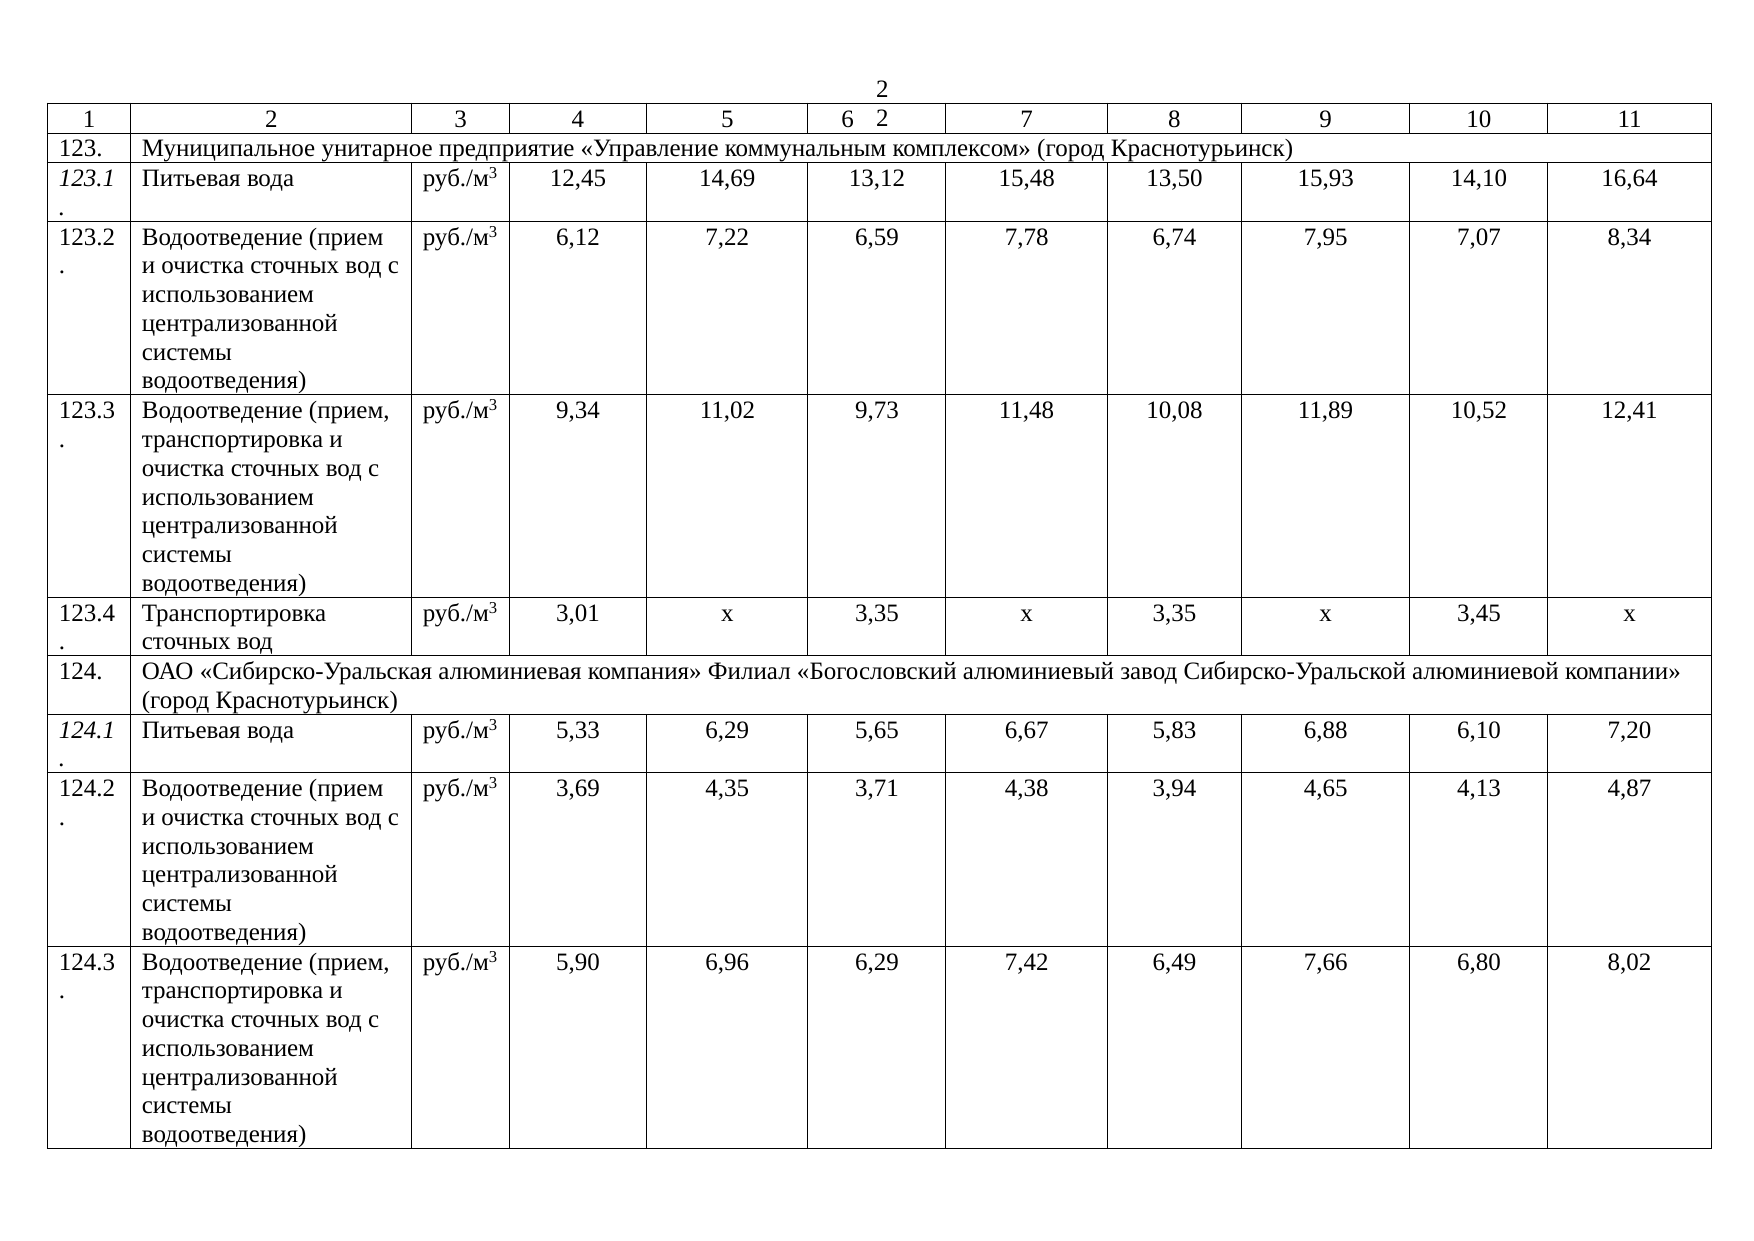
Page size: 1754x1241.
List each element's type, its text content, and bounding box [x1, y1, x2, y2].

table_cell 13,50 [1108, 163, 1241, 221]
table_cell Транспортировка сточных вод [131, 598, 411, 655]
table_cell 6,12 [510, 222, 646, 394]
table_cell 4,65 [1242, 773, 1409, 946]
table_cell 6,29 [808, 947, 945, 1148]
table_cell Водоотведение (прием и очистка сточных вод с использованием централизованной системы водоотведения) [131, 222, 411, 394]
table_cell [48, 222, 130, 394]
table_cell 4,35 [647, 773, 807, 946]
table_cell 4,13 [1410, 773, 1547, 946]
table_cell 3,01 [510, 598, 646, 655]
table_cell 6,88 [1242, 715, 1409, 772]
table_header 4 [510, 104, 646, 132]
table_header 2 [131, 104, 411, 132]
table_cell 7,42 [946, 947, 1107, 1148]
table_cell руб./м3 [412, 163, 509, 221]
table_cell 12,41 [1548, 395, 1711, 597]
table_header 8 [1108, 104, 1241, 132]
table_cell 3,45 [1410, 598, 1547, 655]
table_cell 7,07 [1410, 222, 1547, 394]
table_header 6 [808, 104, 945, 132]
table_header 11 [1548, 104, 1711, 132]
table_cell руб./м3 [412, 947, 509, 1148]
table_cell [48, 395, 130, 597]
table_header 9 [1242, 104, 1409, 132]
table_cell х [1242, 598, 1409, 655]
table_cell 8,34 [1548, 222, 1711, 394]
table_cell 15,93 [1242, 163, 1409, 221]
table_cell 9,73 [808, 395, 945, 597]
table_cell 3,35 [1108, 598, 1241, 655]
table_cell Водоотведение (прием и очистка сточных вод с использованием централизованной системы водоотведения) [131, 773, 411, 946]
table_cell 14,69 [647, 163, 807, 221]
table_cell Питьевая вода [131, 715, 411, 772]
table_cell руб./м3 [412, 715, 509, 772]
table_cell 7,22 [647, 222, 807, 394]
table_cell 5,90 [510, 947, 646, 1148]
table_cell 6,29 [647, 715, 807, 772]
table_cell 10,52 [1410, 395, 1547, 597]
table_cell 12,45 [510, 163, 646, 221]
table_cell Водоотведение (прием, транспортировка и очистка сточных вод с использованием централизованной системы водоотведения) [131, 395, 411, 597]
table_cell [1712, 221, 1754, 394]
table_cell 5,83 [1108, 715, 1241, 772]
table_cell 9,34 [510, 395, 646, 597]
table_cell 8,02 [1548, 947, 1711, 1148]
table_cell 3,35 [808, 598, 945, 655]
table_cell 7,78 [946, 222, 1107, 394]
table_cell 4,38 [946, 773, 1107, 946]
table_cell [1712, 597, 1754, 655]
table_cell 5,65 [808, 715, 945, 772]
table_cell х [1548, 598, 1711, 655]
table_cell 6,80 [1410, 947, 1547, 1148]
table_cell 11,48 [946, 395, 1107, 597]
table_cell [48, 598, 130, 655]
table_cell 7,20 [1548, 715, 1711, 772]
table_cell 15,48 [946, 163, 1107, 221]
table_cell [48, 163, 130, 221]
table_cell [1712, 394, 1754, 597]
table_cell 14,10 [1410, 163, 1547, 221]
table_cell [1712, 133, 1754, 162]
table_cell 5,33 [510, 715, 646, 772]
table_cell 4,87 [1548, 773, 1711, 946]
table_cell ОАО «Сибирско-Уральская алюминиевая компания» Филиал «Богословский алюминиевый завод Сибирско-Уральской алюминиевой компании» (город Краснотурьинск) [131, 656, 1711, 714]
table_cell [1712, 772, 1754, 946]
table_cell Водоотведение (прием, транспортировка и очистка сточных вод с использованием централизованной системы водоотведения) [131, 947, 411, 1148]
table_cell х [946, 598, 1107, 655]
table_cell [48, 773, 130, 946]
table_header [1712, 103, 1754, 132]
table_header 5 [647, 104, 807, 132]
table_header 10 [1410, 104, 1547, 132]
table_cell 6,67 [946, 715, 1107, 772]
table_header 3 [412, 104, 509, 132]
table_cell [48, 715, 130, 772]
table_cell [48, 947, 130, 1148]
table_cell 16,64 [1548, 163, 1711, 221]
table_cell [1712, 655, 1754, 714]
table_cell руб./м3 [412, 598, 509, 655]
table_cell 6,96 [647, 947, 807, 1148]
table_cell руб./м3 [412, 773, 509, 946]
table_cell 10,08 [1108, 395, 1241, 597]
table_cell Питьевая вода [131, 163, 411, 221]
table_header 1 [48, 104, 130, 132]
table_cell 6,49 [1108, 947, 1241, 1148]
table_cell 11,89 [1242, 395, 1409, 597]
table_cell 6,74 [1108, 222, 1241, 394]
table_cell [48, 656, 130, 714]
table_cell [1712, 714, 1754, 772]
table_cell Муниципальное унитарное предприятие «Управление коммунальным комплексом» (город Краснотурьинск) [131, 134, 1711, 162]
table_cell [1712, 162, 1754, 221]
table_cell руб./м3 [412, 395, 509, 597]
table_cell [1712, 946, 1754, 1148]
table_cell руб./м3 [412, 222, 509, 394]
table_header 7 [946, 104, 1107, 132]
table_cell 6,10 [1410, 715, 1547, 772]
table_cell 6,59 [808, 222, 945, 394]
table_cell 3,69 [510, 773, 646, 946]
table_cell 3,94 [1108, 773, 1241, 946]
table_cell [48, 134, 130, 162]
table_cell 13,12 [808, 163, 945, 221]
table_cell 7,66 [1242, 947, 1409, 1148]
table_cell х [647, 598, 807, 655]
table_cell 11,02 [647, 395, 807, 597]
table_cell 3,71 [808, 773, 945, 946]
table_cell 7,95 [1242, 222, 1409, 394]
